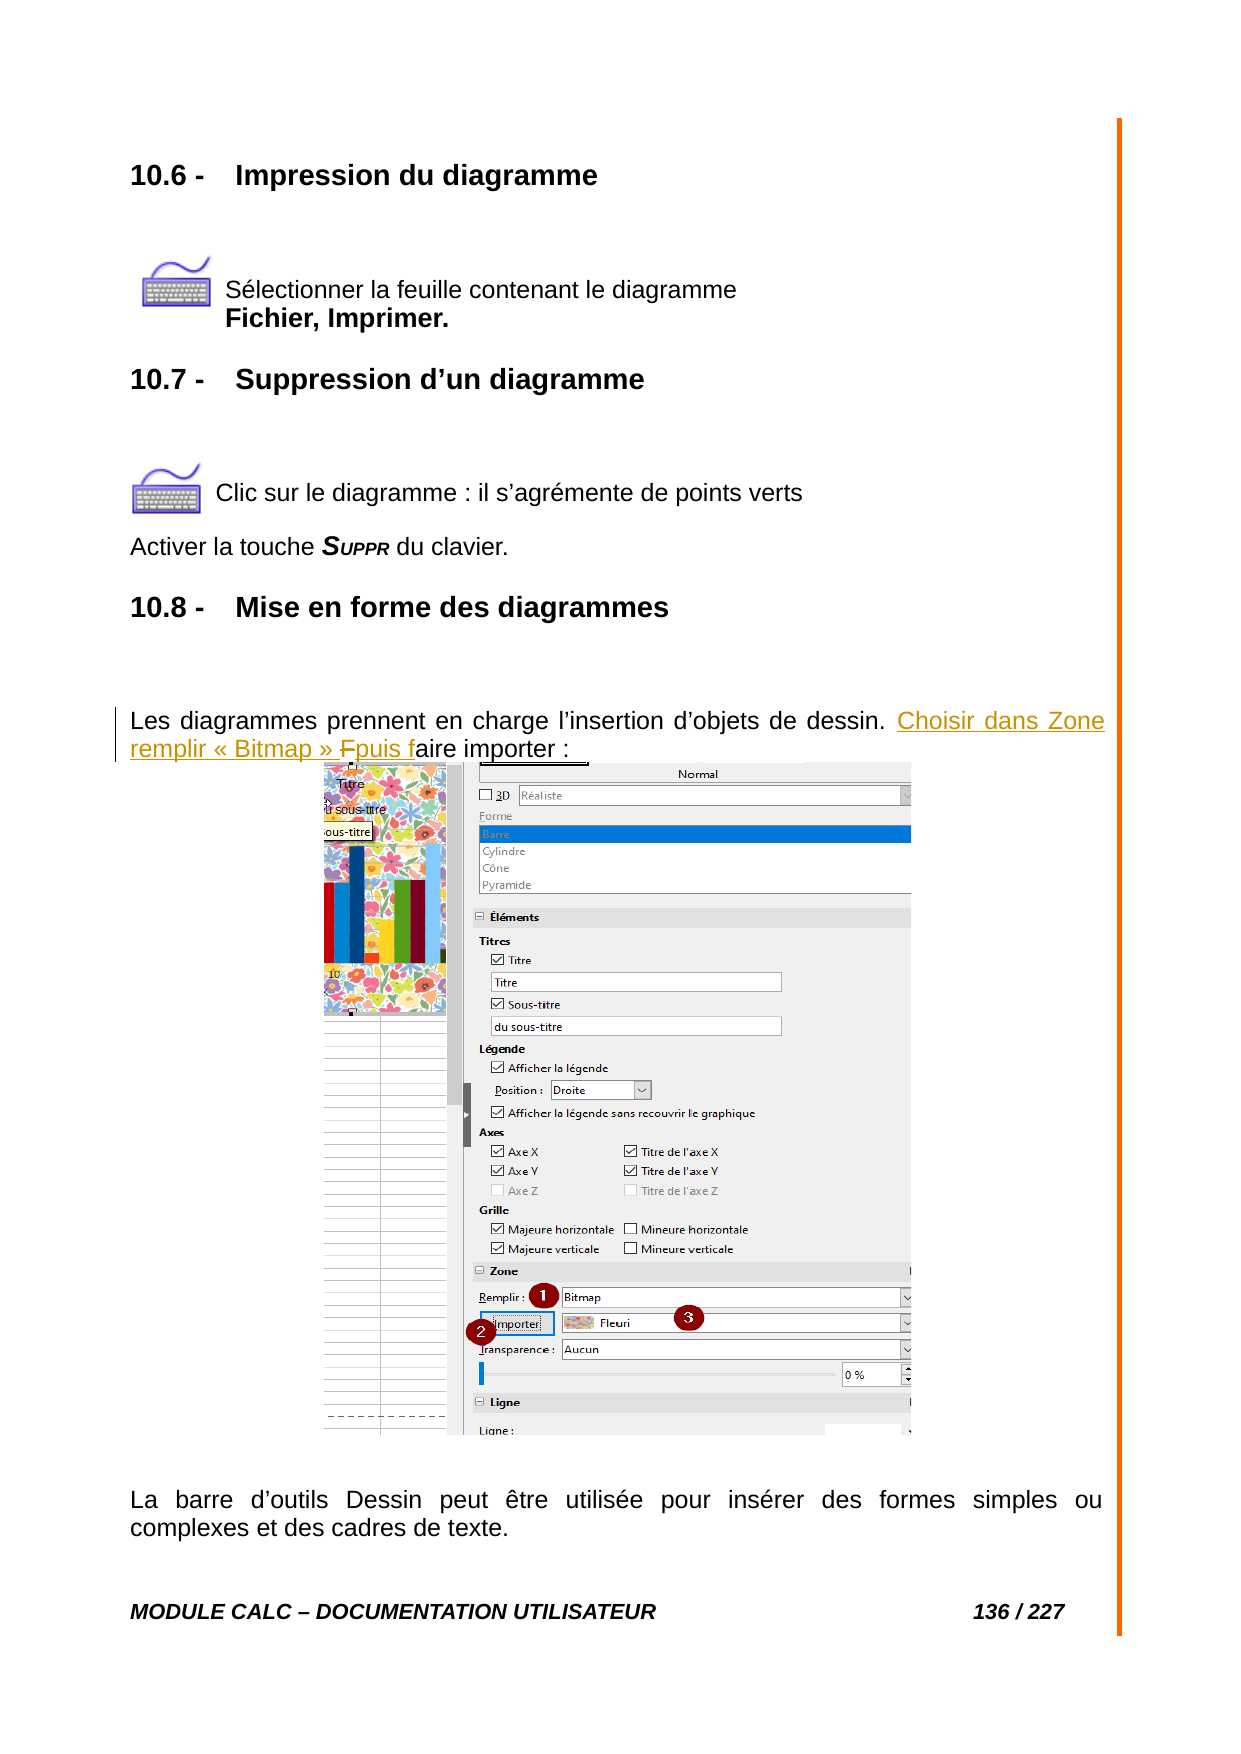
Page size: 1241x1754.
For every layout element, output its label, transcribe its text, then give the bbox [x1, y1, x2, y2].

text La barre d’outils Dessin peut être utilisée pour insérer des formes simples ou complexes et des cadres de texte. [130, 1486, 1105, 1542]
picture [324, 762, 912, 1435]
text Sélectionner la feuille contenant le diagramme [213, 275, 1105, 303]
subtitle Suppression d’un diagramme [130, 363, 1105, 396]
picture [128, 452, 204, 528]
picture [138, 245, 213, 321]
subtitle Impression du diagramme [130, 159, 1105, 192]
subtitle Mise en forme des diagrammes [130, 591, 1105, 623]
text Les diagrammes prennent en charge l’insertion d’objets de dessin. Choisir dans Zone remplir « Bitmap » puis faire importer : [130, 707, 1105, 762]
text Clic sur le diagramme : il s’agrémente de points verts [204, 479, 1105, 507]
text Activer la touche Suppr du clavier. [130, 531, 1105, 561]
text Fichier, Imprimer. [130, 303, 1105, 334]
